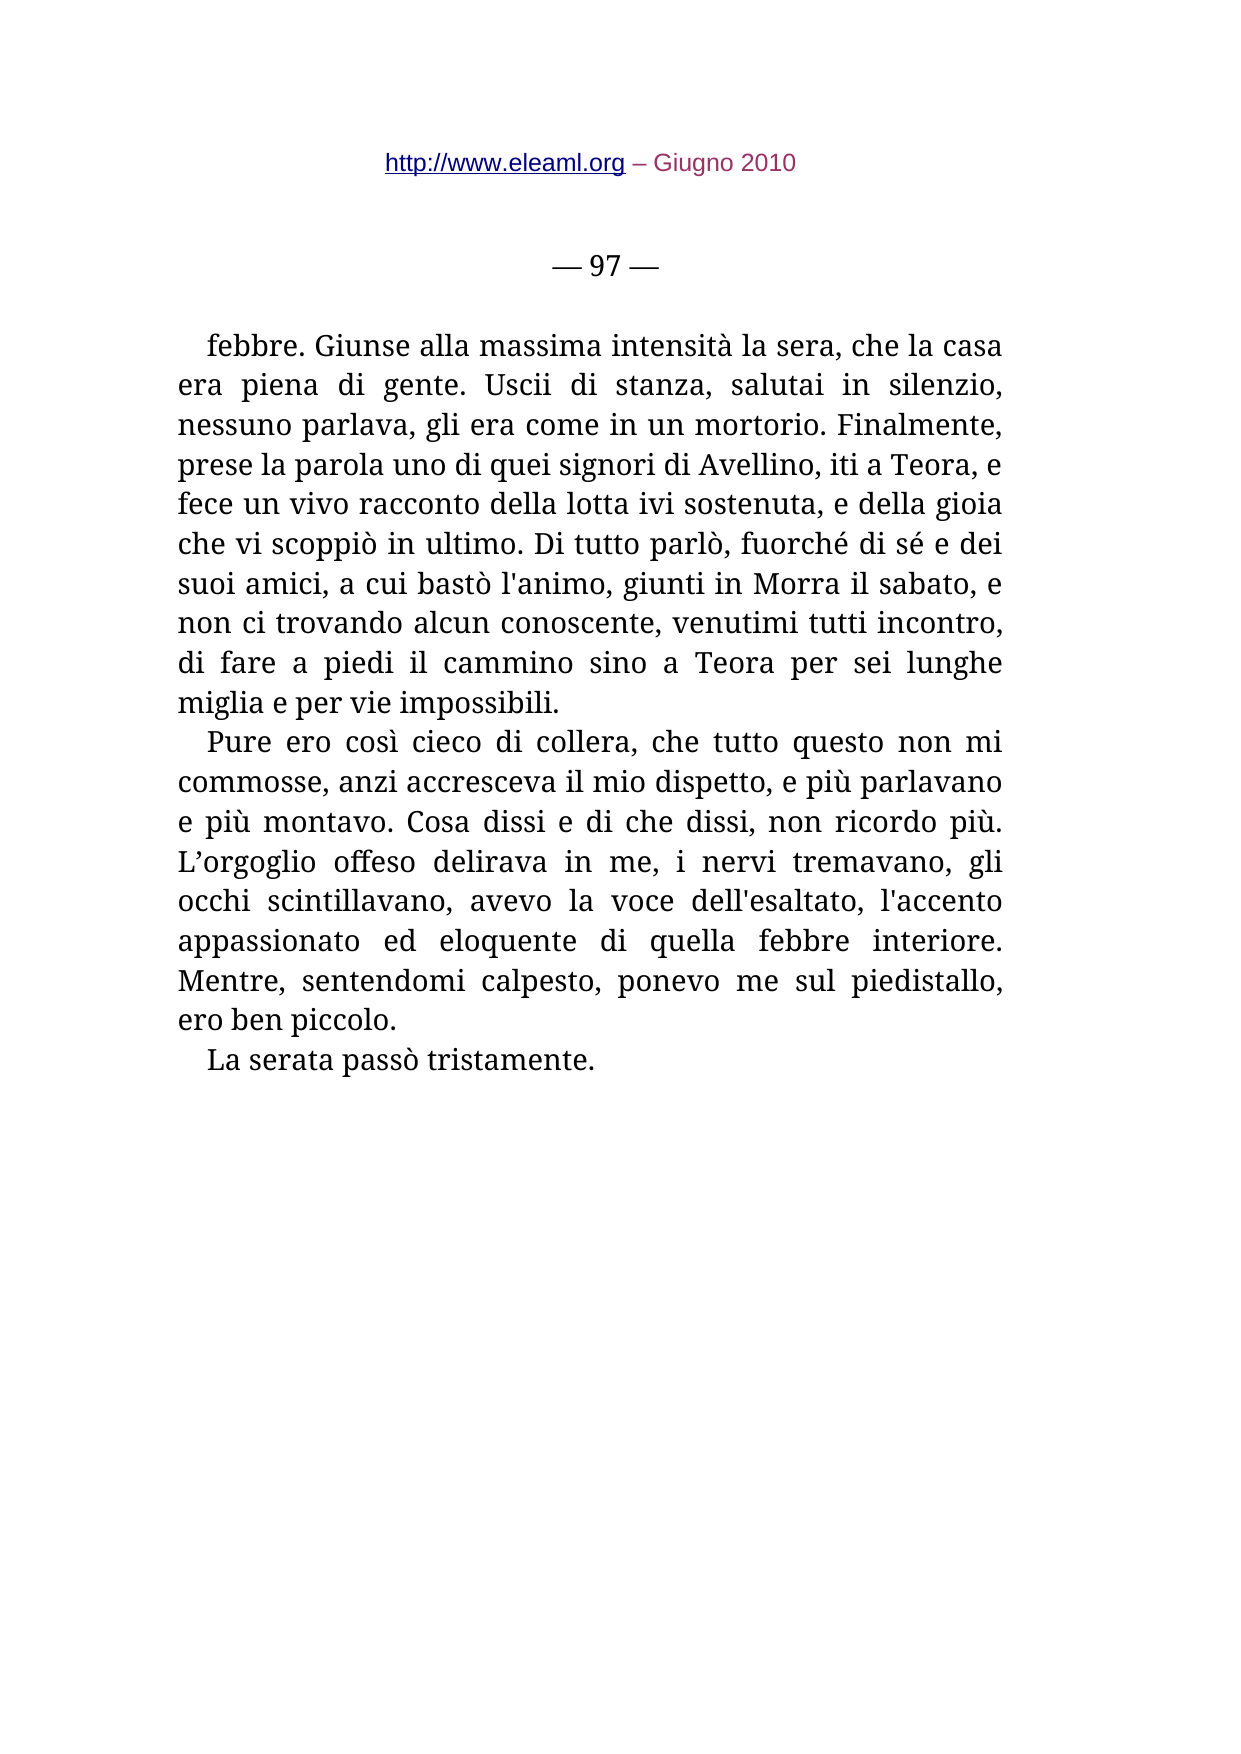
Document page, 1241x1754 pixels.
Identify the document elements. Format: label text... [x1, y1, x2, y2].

text — 97 — [177, 246, 1004, 285]
text febbre. Giunse alla massima intensità la sera, che la casa era piena di gente. Uscii di stanza, salutai in silenzio, nessuno parlava, gli era come in un mortorio. Finalmente, prese la parola uno di quei signori di Avellino, iti a Teora, e fece un vivo racconto della lotta ivi sostenuta, e della gioia che vi scoppiò in ultimo. Di tutto parlò, fuorché di sé e dei suoi amici, a cui bastò l'animo, giunti in Morra il sabato, e non ci trovando alcun conoscente, venutimi tutti incontro, di fare a piedi il cammino sino a Teora per sei lunghe miglia e per vie impossibili. [177, 325, 1004, 722]
text Pure ero così cieco di collera, che tutto questo non mi commosse, anzi accresceva il mio dispetto, e più parlavano e più montavo. Cosa dissi e di che dissi, non ricordo più. L’orgoglio offeso delirava in me, i nervi tremavano, gli occhi scintillavano, avevo la voce dell'esaltato, l'accento appassionato ed eloquente di quella febbre interiore. Mentre, sentendomi calpesto, ponevo me sul piedistallo, ero ben piccolo. [177, 722, 1004, 1039]
text La serata passò tristamente. [177, 1039, 1004, 1079]
